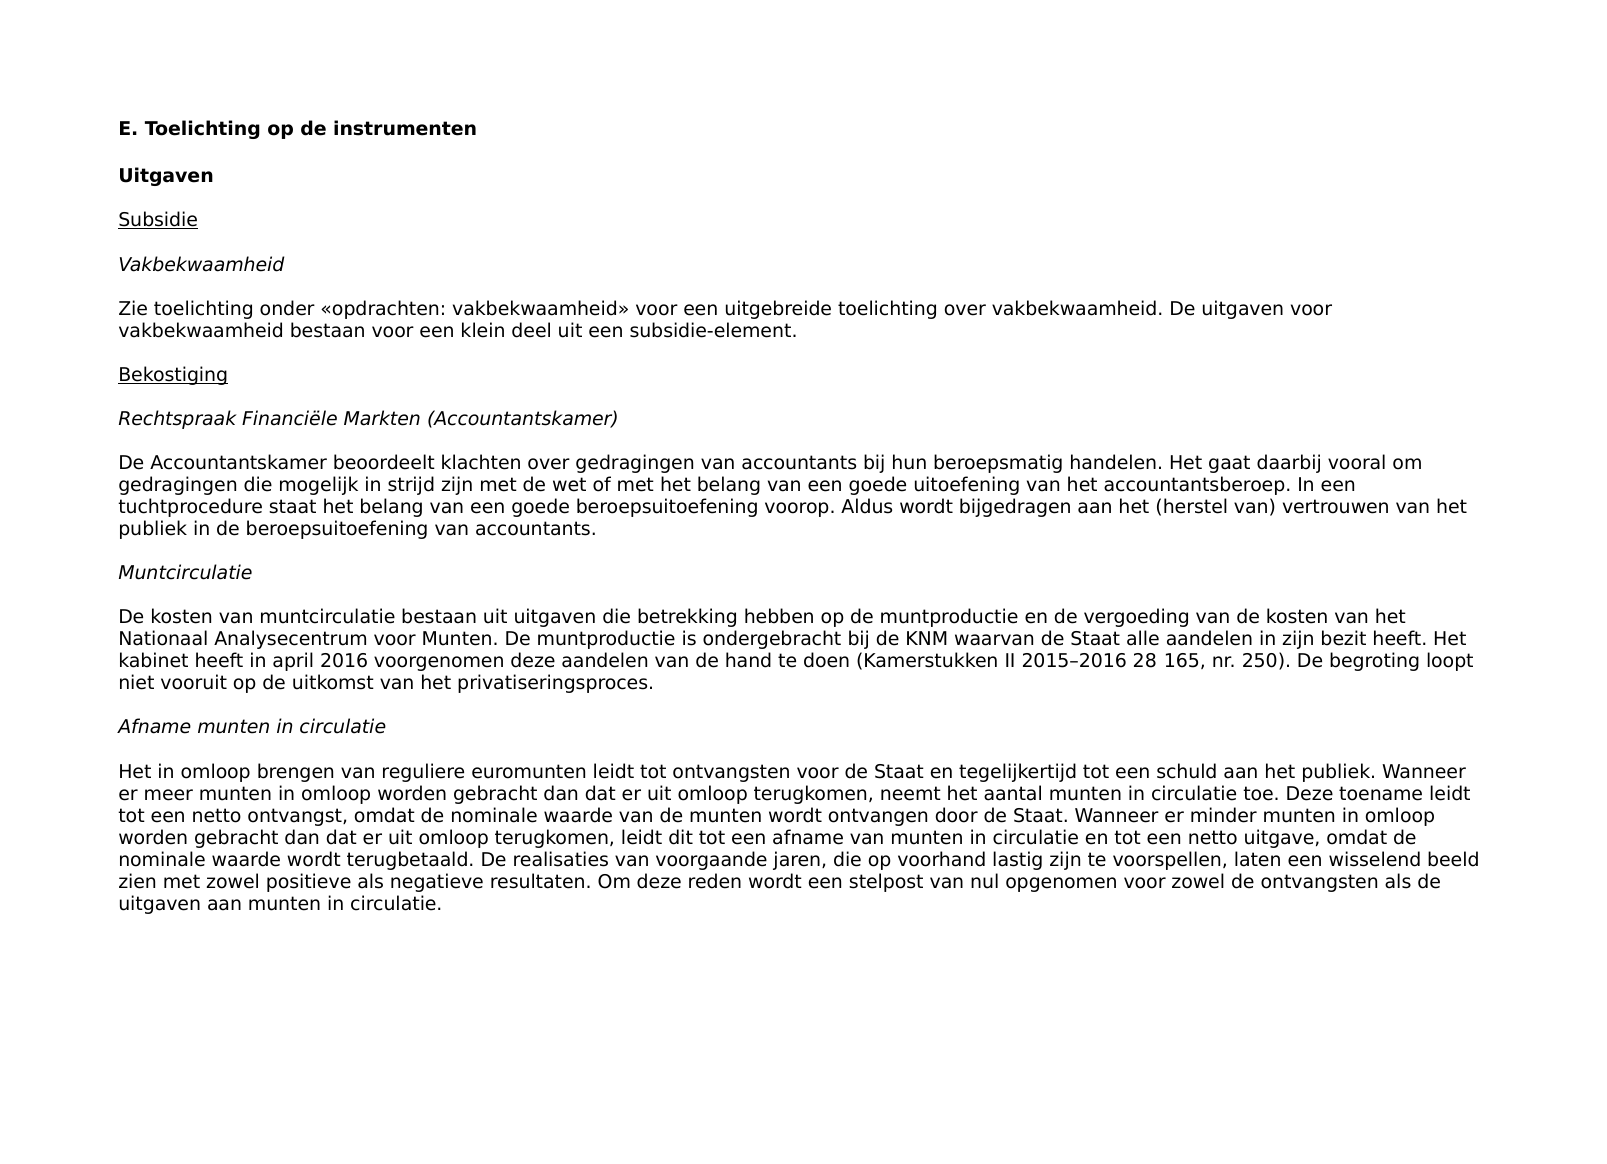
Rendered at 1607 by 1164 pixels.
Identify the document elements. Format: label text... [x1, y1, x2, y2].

text De Accountantskamer beoordeelt klachten over gedragingen van accountants bij hun beroepsmatig handelen. Het gaat daarbij vooral om gedragingen die mogelijk in strijd zijn met de wet of met het belang van een goede uitoefening van het accountantsberoep. In een tuchtprocedure staat het belang van een goede beroepsuitoefening voorop. Aldus wordt bijgedragen aan het (herstel van) vertrouwen van het publiek in de beroepsuitoefening van accountants. [118, 452, 1488, 540]
subtitle Bekostiging [118, 364, 1488, 386]
subtitle Muntcirculatie [118, 562, 1488, 584]
subtitle Subsidie [118, 209, 1488, 231]
subtitle Rechtspraak Financiële Markten (Accountantskamer) [118, 408, 1488, 430]
text Het in omloop brengen van reguliere euromunten leidt tot ontvangsten voor de Staat en tegelijkertijd tot een schuld aan het publiek. Wanneer er meer munten in omloop worden gebracht dan dat er uit omloop terugkomen, neemt het aantal munten in circulatie toe. Deze toename leidt tot een netto ontvangst, omdat de nominale waarde van de munten wordt ontvangen door de Staat. Wanneer er minder munten in omloop worden gebracht dan dat er uit omloop terugkomen, leidt dit tot een afname van munten in circulatie en tot een netto uitgave, omdat de nominale waarde wordt terugbetaald. De realisaties van voorgaande jaren, die op voorhand lastig zijn te voorspellen, laten een wisselend beeld zien met zowel positieve als negatieve resultaten. Om deze reden wordt een stelpost van nul opgenomen voor zowel de ontvangsten als de uitgaven aan munten in circulatie. [118, 761, 1488, 914]
subtitle Afname munten in circulatie [118, 716, 1488, 738]
subtitle Uitgaven [118, 165, 1488, 187]
subtitle E. Toelichting op de instrumenten [118, 118, 1488, 140]
text De kosten van muntcirculatie bestaan uit uitgaven die betrekking hebben op de muntproductie en de vergoeding van de kosten van het Nationaal Analysecentrum voor Munten. De muntproductie is ondergebracht bij de KNM waarvan de Staat alle aandelen in zijn bezit heeft. Het kabinet heeft in april 2016 voorgenomen deze aandelen van de hand te doen (Kamerstukken II 2015–2016 28 165, nr. 250). De begroting loopt niet vooruit op de uitkomst van het privatiseringsproces. [118, 606, 1488, 694]
subtitle Vakbekwaamheid [118, 253, 1488, 275]
text Zie toelichting onder «opdrachten: vakbekwaamheid» voor een uitgebreide toelichting over vakbekwaamheid. De uitgaven voor vakbekwaamheid bestaan voor een klein deel uit een subsidie-element. [118, 298, 1488, 342]
